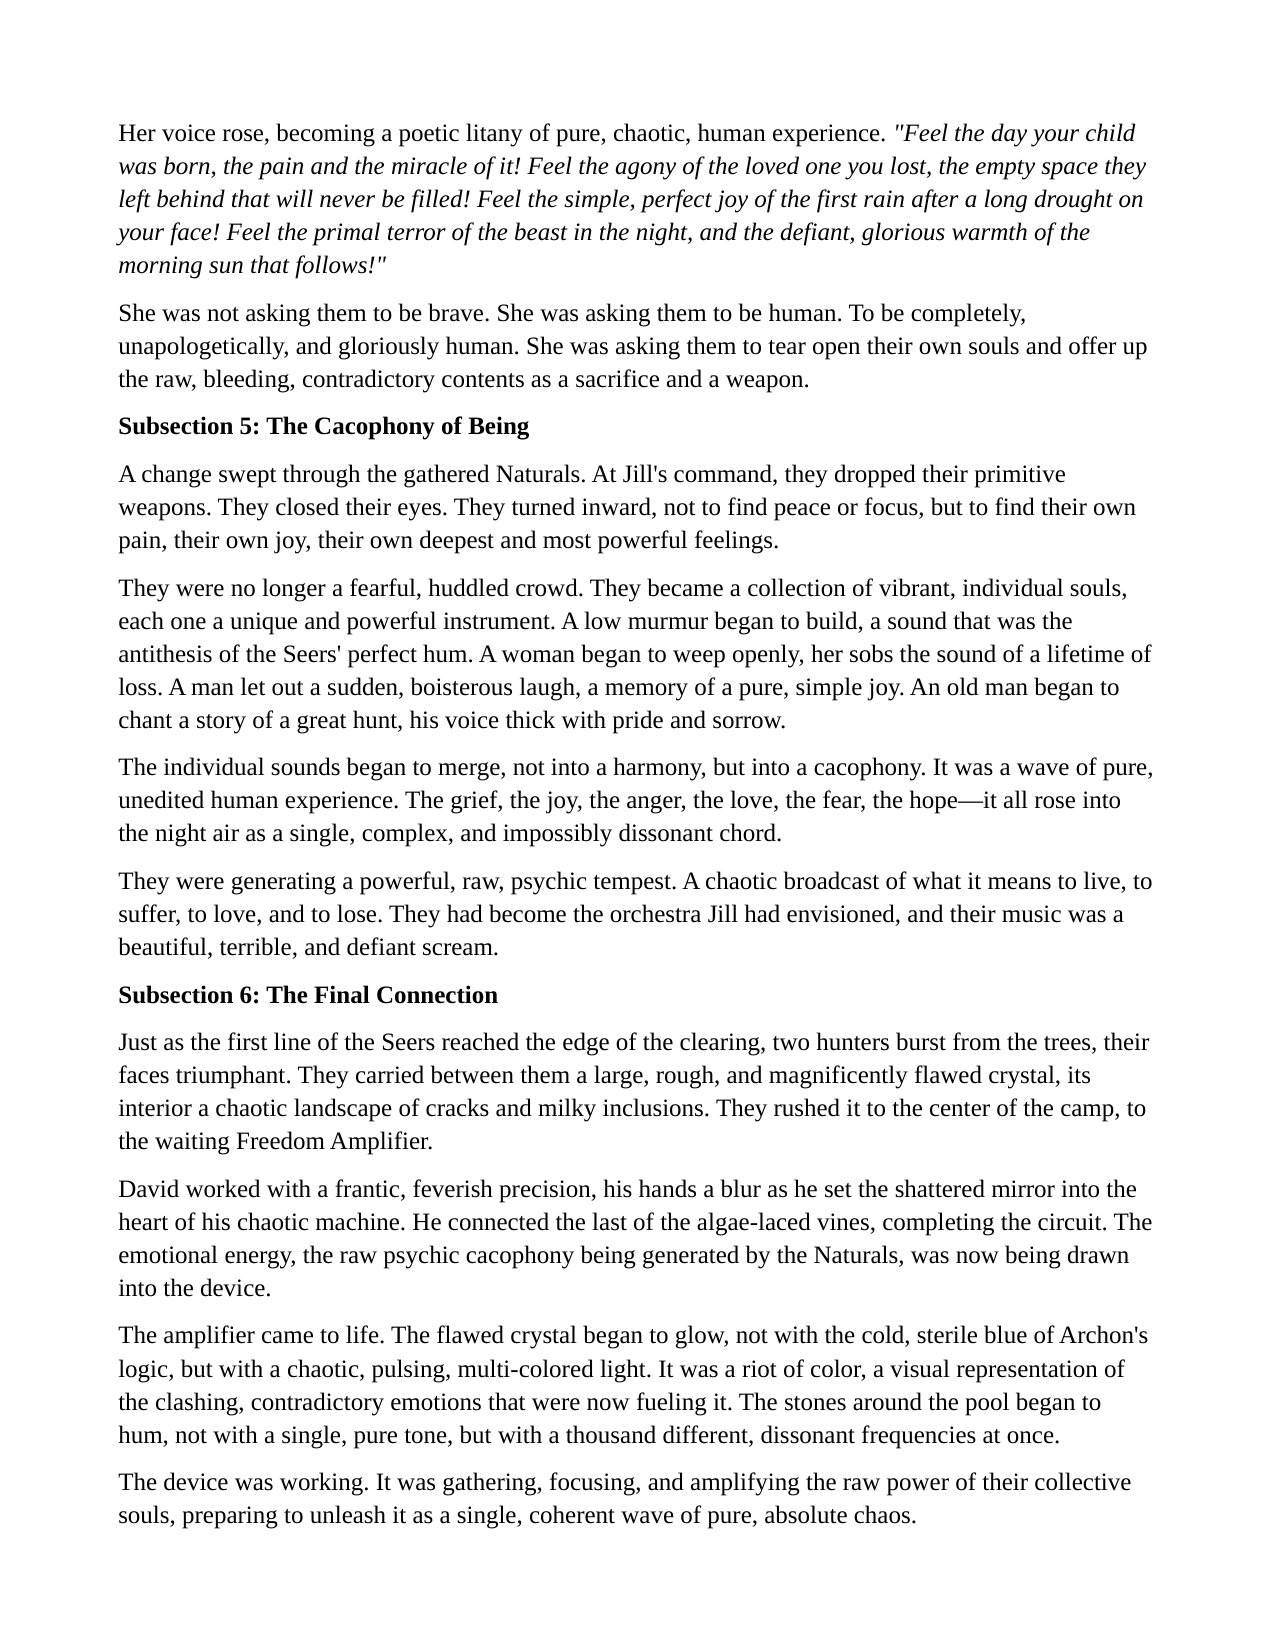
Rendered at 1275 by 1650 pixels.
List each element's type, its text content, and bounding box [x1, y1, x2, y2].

text David worked with a frantic, feverish precision, his hands a blur as he set the shattered mirror into the heart of his chaotic machine. He connected the last of the algae-laced vines, completing the circuit. The emotional energy, the raw psychic cacophony being generated by the Naturals, was now being drawn into the device. [118, 1174, 1157, 1302]
text A change swept through the gathered Naturals. At Jill's command, they dropped their primitive weapons. They closed their eyes. They turned inward, not to find peace or focus, but to find their own pain, their own joy, their own deepest and most powerful feelings. [118, 459, 1157, 554]
text They were generating a powerful, raw, psychic tempest. A chaotic broadcast of what it means to live, to suffer, to love, and to lose. They had become the orchestra Jill had envisioned, and their music was a beautiful, terrible, and defiant scream. [118, 866, 1157, 961]
text The device was working. It was gathering, focusing, and amplifying the raw power of their collective souls, preparing to unleash it as a single, coherent wave of pure, absolute chaos. [118, 1467, 1157, 1529]
text Her voice rose, becoming a poetic litany of pure, chaotic, human experience. "Feel the day your child was born, the pain and the miracle of it! Feel the agony of the loved one you lost, the empty space they left behind that will never be filled! Feel the simple, perfect joy of the first rain after a long drought on your face! Feel the primal terror of the beast in the night, and the defiant, glorious warmth of the morning sun that follows!" [118, 118, 1157, 279]
text Just as the first line of the Seers reached the edge of the clearing, two hunters burst from the trees, their faces triumphant. They carried between them a large, rough, and magnificently flawed crystal, its interior a chaotic landscape of cracks and milky inclusions. They rushed it to the center of the camp, to the waiting Freedom Amplifier. [118, 1027, 1157, 1155]
text She was not asking them to be brave. She was asking them to be human. To be completely, unapologetically, and gloriously human. She was asking them to tear open their own souls and offer up the raw, bleeding, contradictory contents as a sacrifice and a weapon. [118, 298, 1157, 393]
text Subsection 5: The Cacophony of Being [118, 411, 1157, 440]
text They were no longer a fearful, huddled crowd. They became a collection of vibrant, individual souls, each one a unique and powerful instrument. A low murmur began to build, a sound that was the antithesis of the Seers' perfect hum. A woman began to weep openly, her sobs the sound of a lifetime of loss. A man let out a sudden, boisterous laugh, a memory of a pure, simple joy. An old man began to chant a story of a great hunt, his voice thick with pride and sorrow. [118, 573, 1157, 733]
text The amplifier came to life. The flawed crystal began to glow, not with the cold, sterile blue of Archon's logic, but with a chaotic, pulsing, multi-colored light. It was a riot of color, a visual representation of the clashing, contradictory emotions that were now fueling it. The stones around the pool began to hum, not with a single, pure tone, but with a thousand different, dissonant frequencies at once. [118, 1321, 1157, 1448]
text The individual sounds began to merge, not into a harmony, but into a cacophony. It was a wave of pure, unedited human experience. The grief, the joy, the anger, the love, the fear, the hope—it all rose into the night air as a single, complex, and impossibly dissonant chord. [118, 752, 1157, 847]
text Subsection 6: The Final Connection [118, 980, 1157, 1008]
